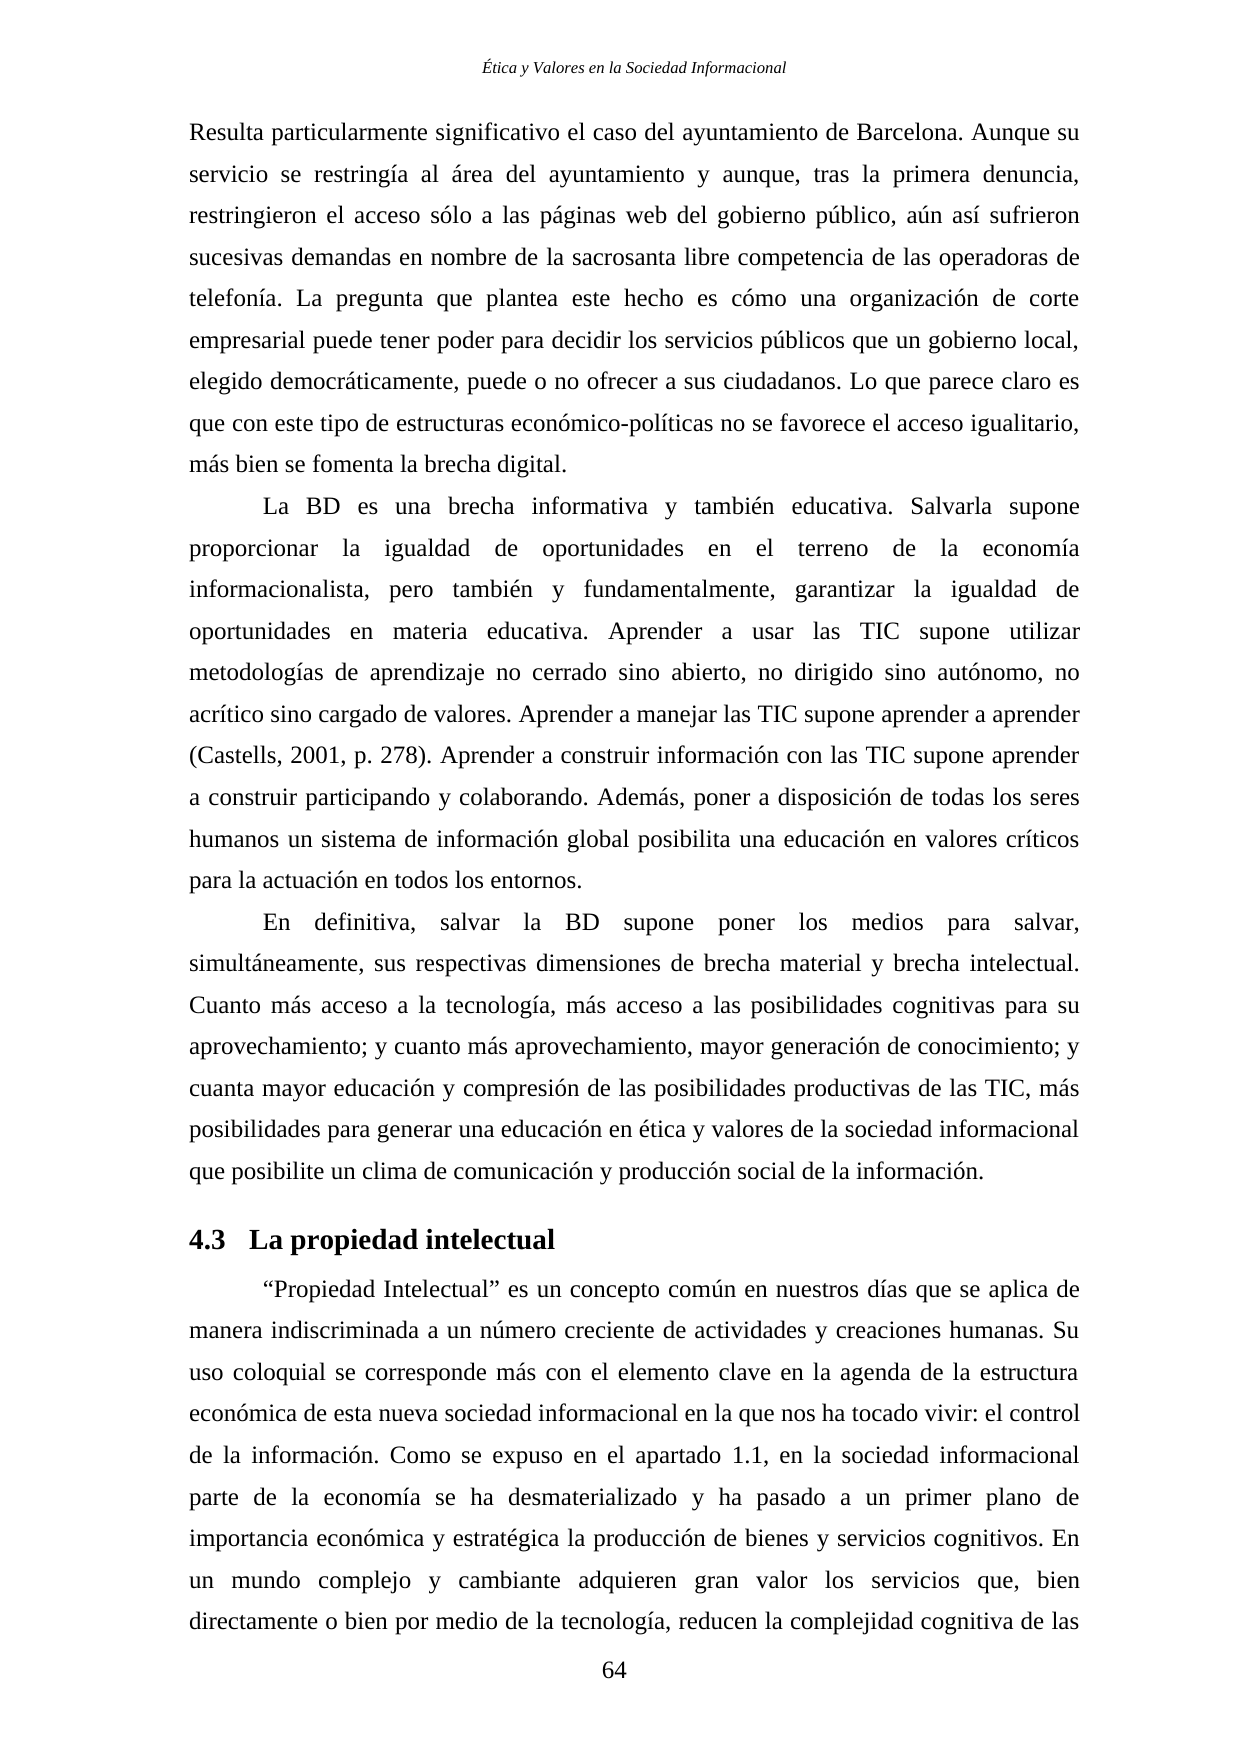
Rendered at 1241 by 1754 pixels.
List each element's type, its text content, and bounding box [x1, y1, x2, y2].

text “Propiedad Intelectual” es un concepto común en nuestros días que se aplica de manera indiscriminada a un número creciente de actividades y creaciones humanas. Su uso coloquial se corresponde más con el elemento clave en la agenda de la estructura económica de esta nueva sociedad informacional en la que nos ha tocado vivir: el control de la información. Como se expuso en el apartado 1.1, en la sociedad informacional parte de la economía se ha desmaterializado y ha pasado a un primer plano de importancia económica y estratégica la producción de bienes y servicios cognitivos. En un mundo complejo y cambiante adquieren gran valor los servicios que, bien directamente o bien por medio de la tecnología, reducen la complejidad cognitiva de las [189, 1275, 1081, 1635]
text Resulta particularmente significativo el caso del ayuntamiento de Barcelona. Aunque su servicio se restringía al área del ayuntamiento y aunque, tras la primera denuncia, restringieron el acceso sólo a las páginas web del gobierno público, aún así sufrieron sucesivas demandas en nombre de la sacrosanta libre competencia de las operadoras de telefonía. La pregunta que plantea este hecho es cómo una organización de corte empresarial puede tener poder para decidir los servicios públicos que un gobierno local, elegido democráticamente, puede o no ofrecer a sus ciudadanos. Lo que parece claro es que con este tipo de estructuras económico-políticas no se favorece el acceso igualitario, más bien se fomenta la brecha digital. [189, 118, 1081, 478]
text La BD es una brecha informativa y también educativa. Salvarla supone proporcionar la igualdad de oportunidades en el terreno de la economía informacionalista, pero también y fundamentalmente, garantizar la igualdad de oportunidades en materia educativa. Aprender a usar las TIC supone utilizar metodologías de aprendizaje no cerrado sino abierto, no dirigido sino autónomo, no acrítico sino cargado de valores. Aprender a manejar las TIC supone aprender a aprender (Castells, 2001, p. 278). Aprender a construir información con las TIC supone aprender a construir participando y colaborando. Además, poner a disposición de todas los seres humanos un sistema de información global posibilita una educación en valores críticos para la actuación en todos los entornos. [189, 492, 1081, 894]
subtitle La propiedad intelectual [189, 1224, 1081, 1256]
text En definitiva, salvar la BD supone poner los medios para salvar, simultáneamente, sus respectivas dimensiones de brecha material y brecha intelectual. Cuanto más acceso a la tecnología, más acceso a las posibilidades cognitivas para su aprovechamiento; y cuanto más aprovechamiento, mayor generación de conocimiento; y cuanta mayor educación y compresión de las posibilidades productivas de las TIC, más posibilidades para generar una educación en ética y valores de la sociedad informacional que posibilite un clima de comunicación y producción social de la información. [189, 908, 1081, 1185]
